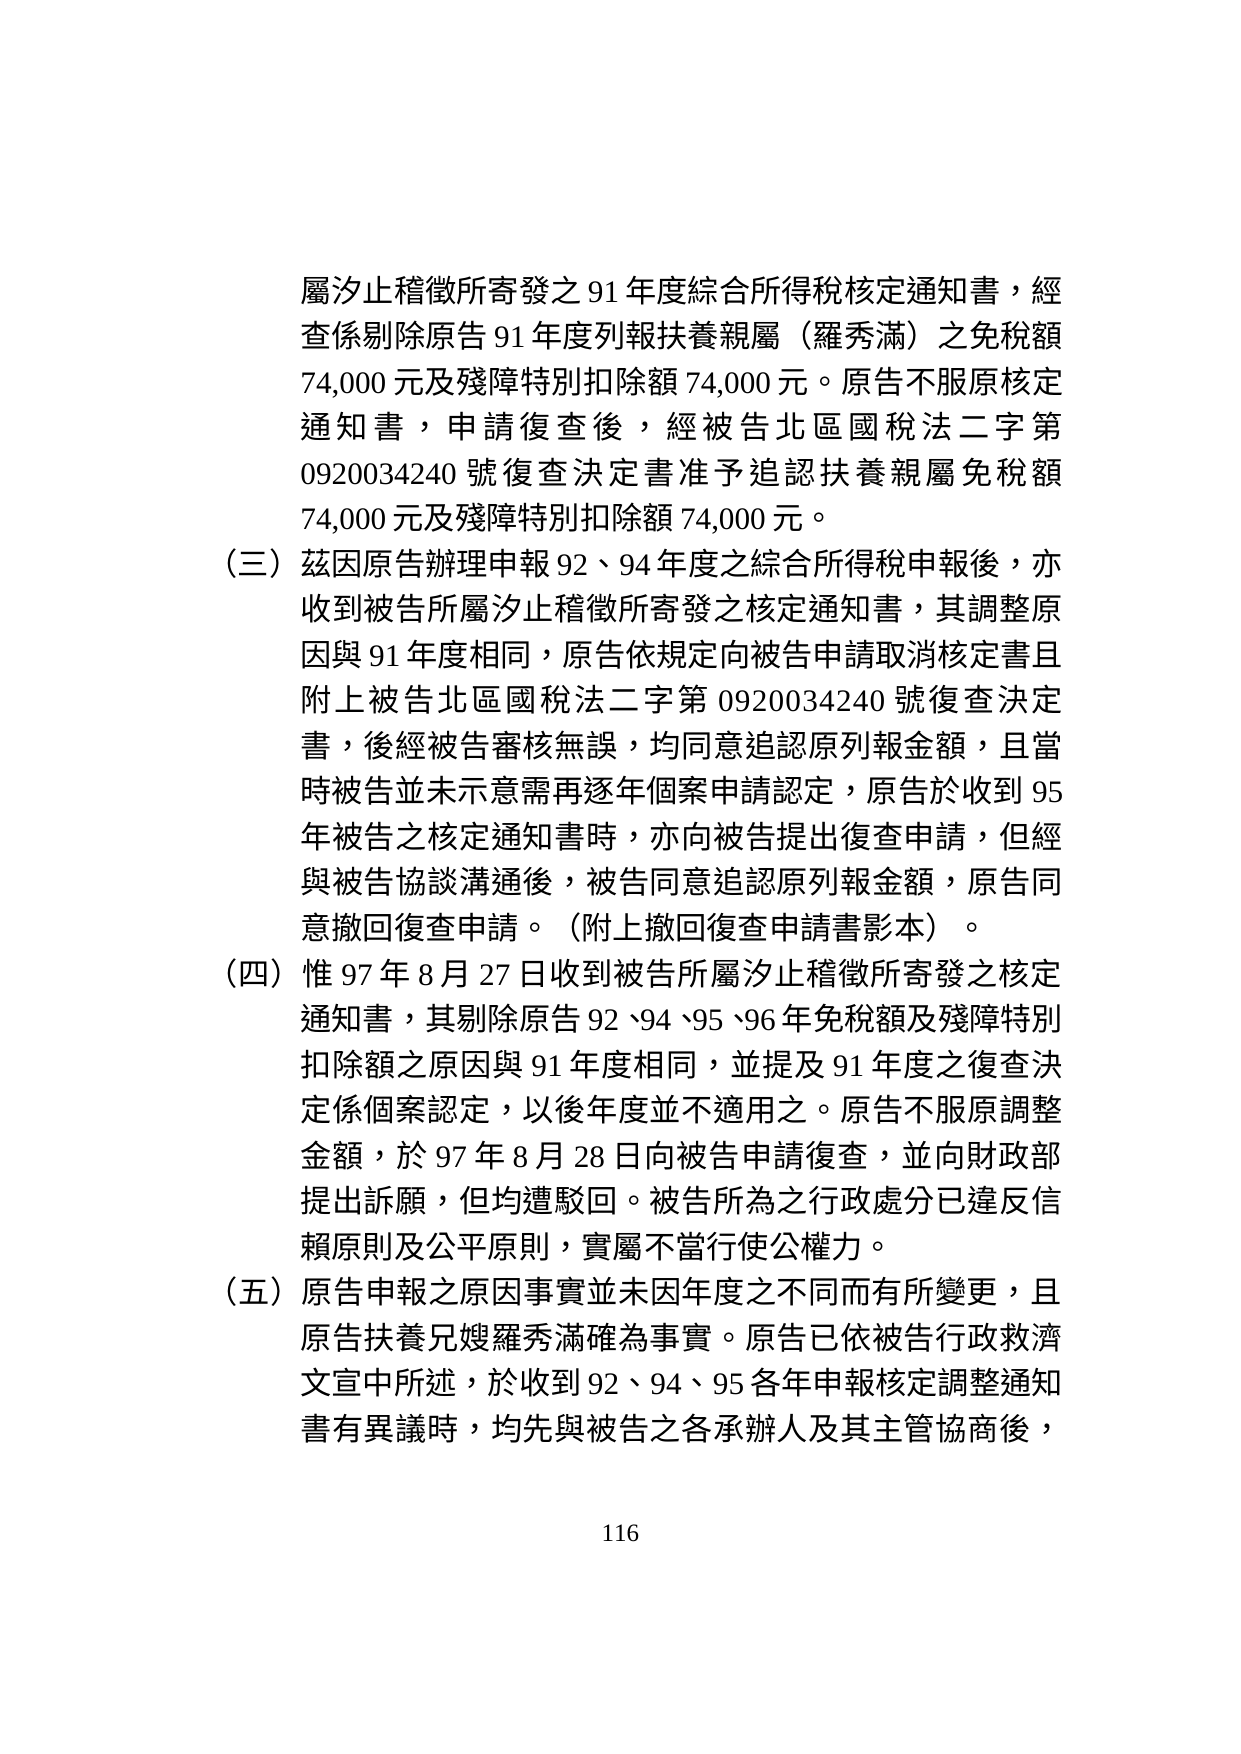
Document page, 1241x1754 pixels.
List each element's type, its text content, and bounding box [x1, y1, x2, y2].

text （三）茲因原告辦理申報92、94年度之綜合所得稅申報後，亦收到被告所屬汐止稽徵所寄發之核定通知書，其調整原因與91年度相同，原告依規定向被告申請取消核定書且附上被告北區國稅法二字第0920034240號復查決定書，後經被告審核無誤，均同意追認原列報金額，且當時被告並未示意需再逐年個案申請認定，原告於收到95年被告之核定通知書時，亦向被告提出復查申請，但經與被告協談溝通後，被告同意追認原列報金額，原告同意撤回復查申請。（附上撤回復查申請書影本）。 [206, 539, 1063, 949]
text （四）惟97年8月27日收到被告所屬汐止稽徵所寄發之核定通知書，其剔除原告92、94、95、96年免稅額及殘障特別扣除額之原因與91年度相同，並提及91年度之復查決定係個案認定，以後年度並不適用之。原告不服原調整金額，於97年8月28日向被告申請復查，並向財政部提出訴願，但均遭駁回。被告所為之行政處分已違反信賴原則及公平原則，實屬不當行使公權力。 [206, 949, 1063, 1267]
text 屬汐止稽徵所寄發之91年度綜合所得稅核定通知書，經查係剔除原告91年度列報扶養親屬（羅秀滿）之免稅額74,000元及殘障特別扣除額74,000元。原告不服原核定通知書，申請復查後，經被告北區國稅法二字第0920034240號復查決定書准予追認扶養親屬免稅額74,000元及殘障特別扣除額74,000元。 [206, 266, 1063, 539]
text （五）原告申報之原因事實並未因年度之不同而有所變更，且原告扶養兄嫂羅秀滿確為事實。原告已依被告行政救濟文宣中所述，於收到92、94、95各年申報核定調整通知書有異議時，均先與被告之各承辦人及其主管協商後， [206, 1267, 1063, 1449]
